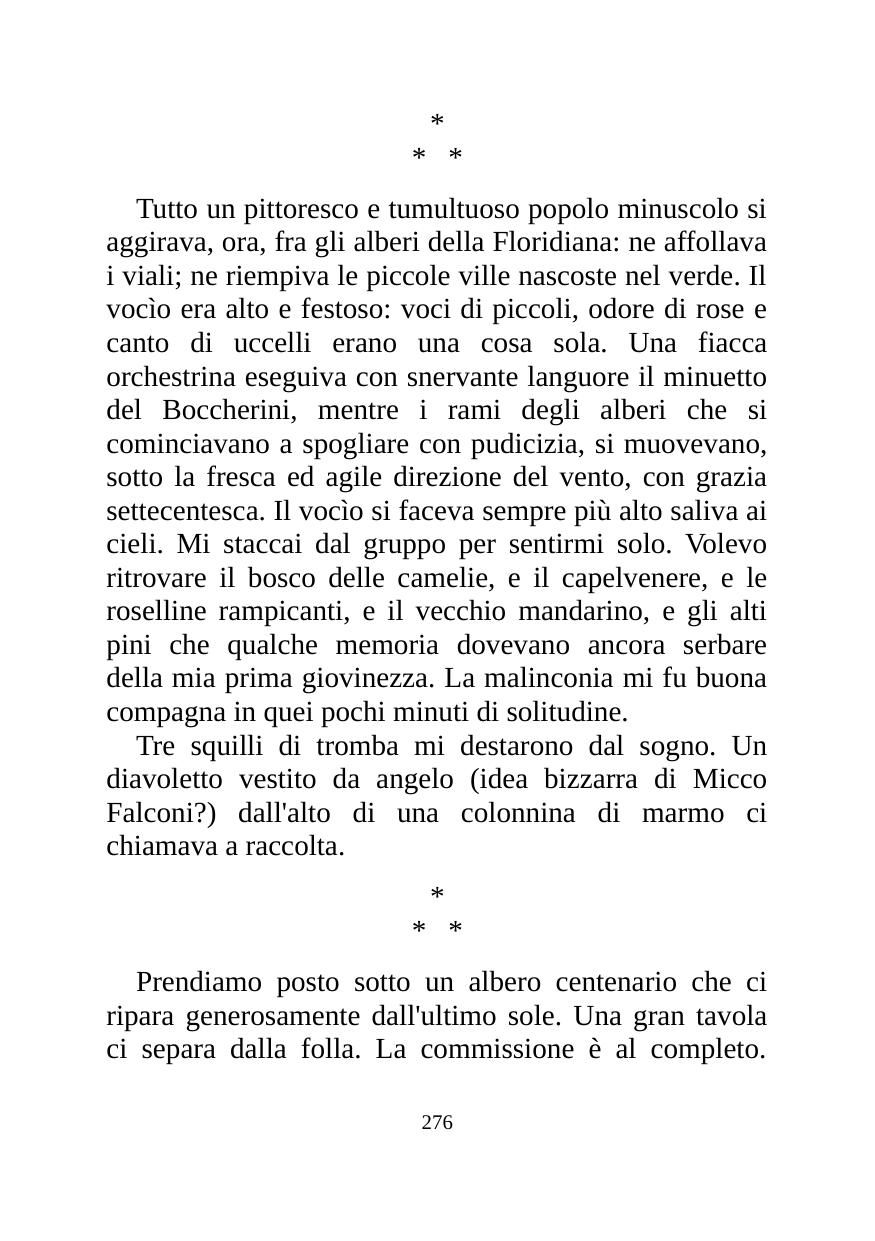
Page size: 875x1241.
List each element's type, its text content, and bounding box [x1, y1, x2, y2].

text Prendiamo posto sotto un albero centenario che ci ripara generosamente dall'ultimo sole. Una gran tavola ci separa dalla folla. La commissione è al completo. [106, 964, 768, 1065]
text Tre squilli di tromba mi destarono dal sogno. Un diavoletto vestito da angelo (idea bizzarra di Micco Falconi?) dall'alto di una colonnina di marmo ci chiamava a raccolta. [106, 728, 768, 862]
text * * * [106, 879, 768, 947]
text * * * [106, 106, 768, 173]
text Tutto un pittoresco e tumultuoso popolo minuscolo si aggirava, ora, fra gli alberi della Floridiana: ne affollava i viali; ne riempiva le piccole ville nascoste nel verde. Il vocìo era alto e festoso: voci di piccoli, odore di rose e canto di uccelli erano una cosa sola. Una fiacca orchestrina eseguiva con snervante languore il minuetto del Boccherini, mentre i rami degli alberi che si cominciavano a spogliare con pudicizia, si muovevano, sotto la fresca ed agile direzione del vento, con grazia settecentesca. Il vocìo si faceva sempre più alto saliva ai cieli. Mi staccai dal gruppo per sentirmi solo. Volevo ritrovare il bosco delle camelie, e il capelvenere, e le roselline rampicanti, e il vecchio mandarino, e gli alti pini che qualche memoria dovevano ancora serbare della mia prima giovinezza. La malinconia mi fu buona compagna in quei pochi minuti di solitudine. [106, 191, 768, 728]
